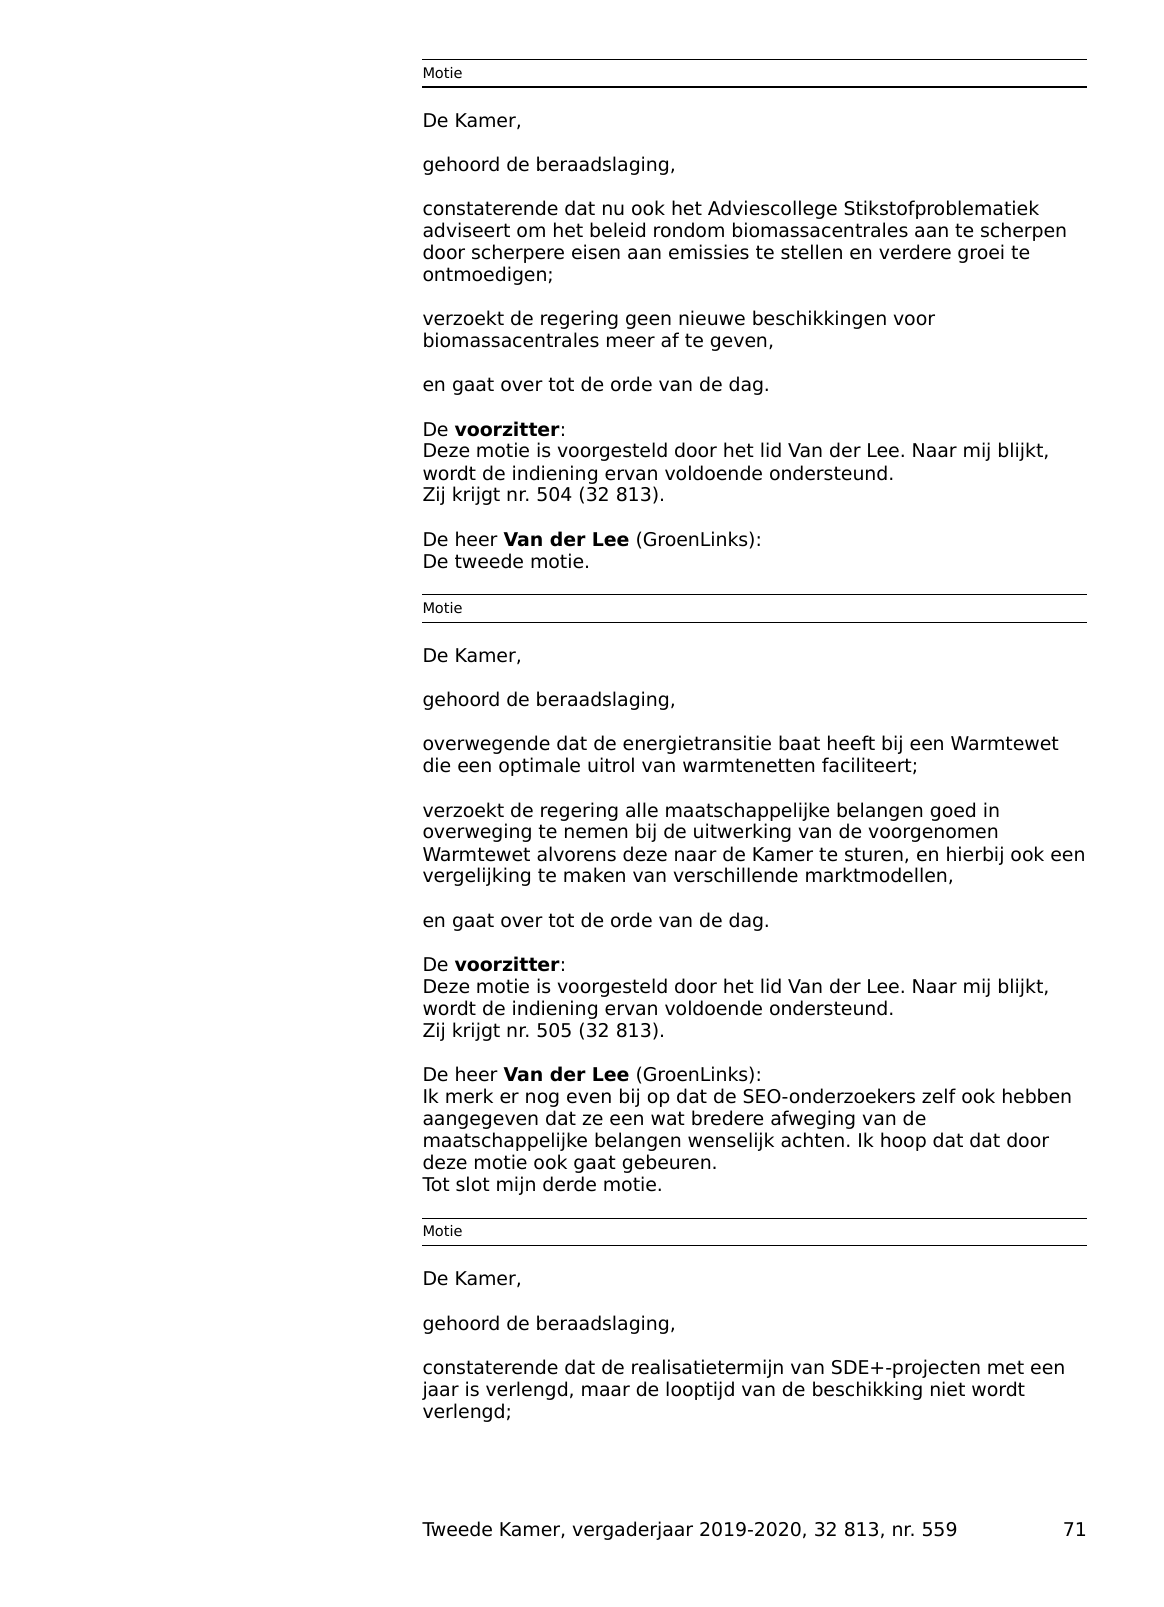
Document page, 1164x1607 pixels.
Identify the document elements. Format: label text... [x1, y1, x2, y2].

text De voorzitter: [422, 954, 1087, 976]
text De Kamer, [422, 110, 1087, 132]
table_header Motie [422, 1219, 1087, 1245]
text De Kamer, [422, 645, 1087, 667]
text De heer Van der Lee (GroenLinks): [422, 528, 1087, 551]
text Zij krijgt nr. 505 (32 813). [422, 1020, 1087, 1042]
text overwegende dat de energietransitie baat heeft bij een Warmtewet die een optimale uitrol van warmtenetten faciliteert; [422, 733, 1087, 777]
text De heer Van der Lee (GroenLinks): [422, 1064, 1087, 1086]
text constaterende dat nu ook het Adviescollege Stikstofproblematiek adviseert om het beleid rondom biomassacentrales aan te scherpen door scherpere eisen aan emissies te stellen en verdere groei te ontmoedigen; [422, 198, 1087, 286]
text gehoord de beraadslaging, [422, 689, 1087, 711]
text gehoord de beraadslaging, [422, 1312, 1087, 1334]
text De Kamer, [422, 1268, 1087, 1290]
text Tot slot mijn derde motie. [422, 1174, 1087, 1196]
text Deze motie is voorgesteld door het lid Van der Lee. Naar mij blijkt, wordt de indiening ervan voldoende ondersteund. [422, 440, 1087, 484]
table_header Motie [422, 595, 1087, 622]
text Zij krijgt nr. 504 (32 813). [422, 484, 1087, 506]
text en gaat over tot de orde van de dag. [422, 374, 1087, 396]
text verzoekt de regering geen nieuwe beschikkingen voor biomassacentrales meer af te geven, [422, 308, 1087, 352]
table_header Motie [422, 60, 1087, 86]
text Ik merk er nog even bij op dat de SEO-onderzoekers zelf ook hebben aangegeven dat ze een wat bredere afweging van de maatschappelijke belangen wenselijk achten. Ik hoop dat dat door deze motie ook gaat gebeuren. [422, 1086, 1087, 1174]
text Deze motie is voorgesteld door het lid Van der Lee. Naar mij blijkt, wordt de indiening ervan voldoende ondersteund. [422, 976, 1087, 1020]
text en gaat over tot de orde van de dag. [422, 909, 1087, 932]
text verzoekt de regering alle maatschappelijke belangen goed in overweging te nemen bij de uitwerking van de voorgenomen Warmtewet alvorens deze naar de Kamer te sturen, en hierbij ook een vergelijking te maken van verschillende marktmodellen, [422, 799, 1087, 887]
text De tweede motie. [422, 551, 1087, 572]
text constaterende dat de realisatietermijn van SDE+-projecten met een jaar is verlengd, maar de looptijd van de beschikking niet wordt verlengd; [422, 1357, 1087, 1422]
text De voorzitter: [422, 418, 1087, 440]
text gehoord de beraadslaging, [422, 154, 1087, 176]
